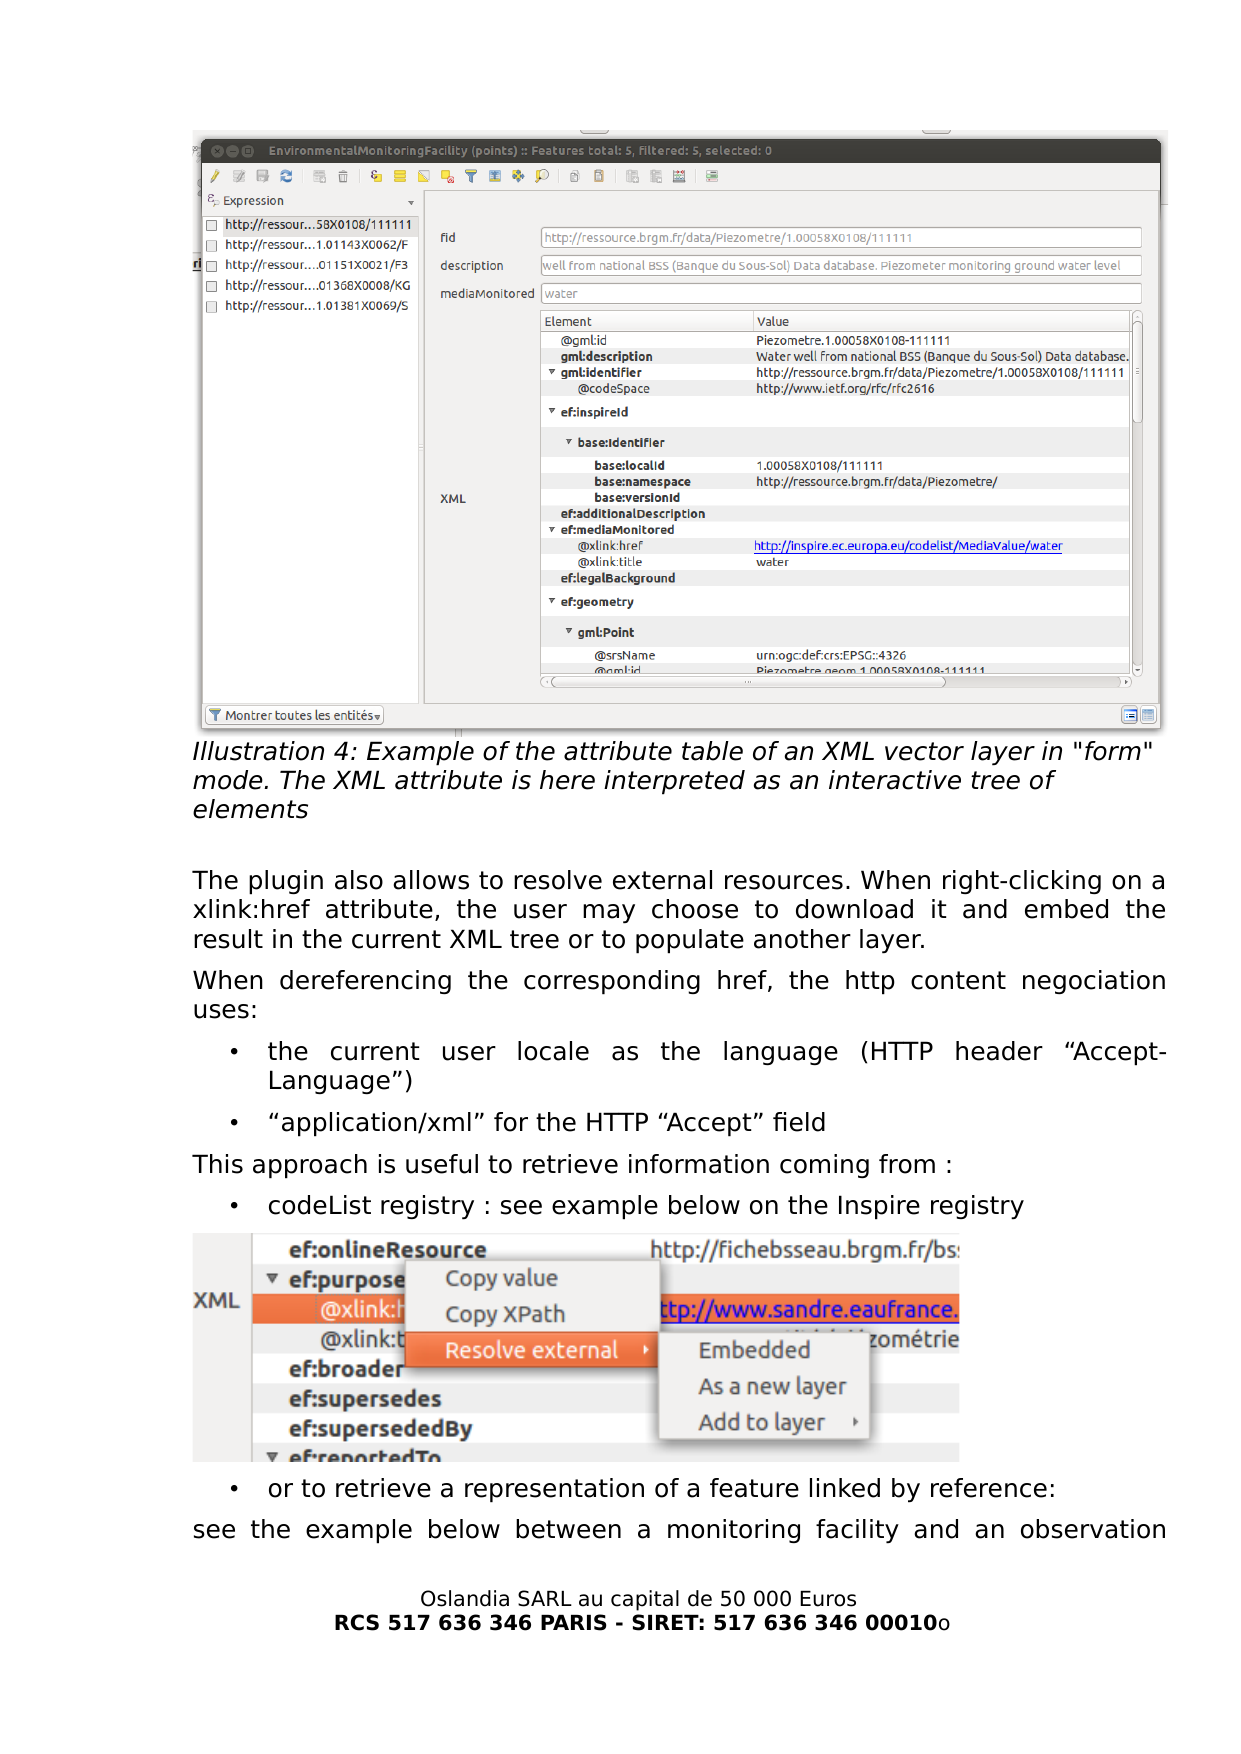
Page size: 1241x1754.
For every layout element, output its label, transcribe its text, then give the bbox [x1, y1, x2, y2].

text The plugin also allows to resolve external resources. When right-clicking on a xlink:href attribute, the user may choose to download it and embed the result in the current XML tree or to populate another layer. [192, 867, 1168, 954]
picture [192, 1233, 960, 1462]
text Illustration 4: Example of the attribute table of an XML vector layer in "form" mode. The XML attribute is here interpreted as an interactive tree of elements [192, 737, 1168, 824]
text This approach is useful to retrieve information coming from : [192, 1150, 1168, 1179]
text When dereferencing the corresponding href, the http content negociation uses: [192, 967, 1168, 1025]
list codeList registry : see example below on the Inspire registry [230, 1192, 1168, 1221]
picture [192, 130, 1169, 737]
text see the example below between a monitoring facility and an observation [192, 1515, 1168, 1544]
list “application/xml” for the HTTP “Accept” field [230, 1108, 1168, 1137]
list the current user locale as the language (HTTP header “Accept-Language”) [230, 1037, 1168, 1096]
list or to retrieve a representation of a feature linked by reference: [230, 1474, 1168, 1503]
